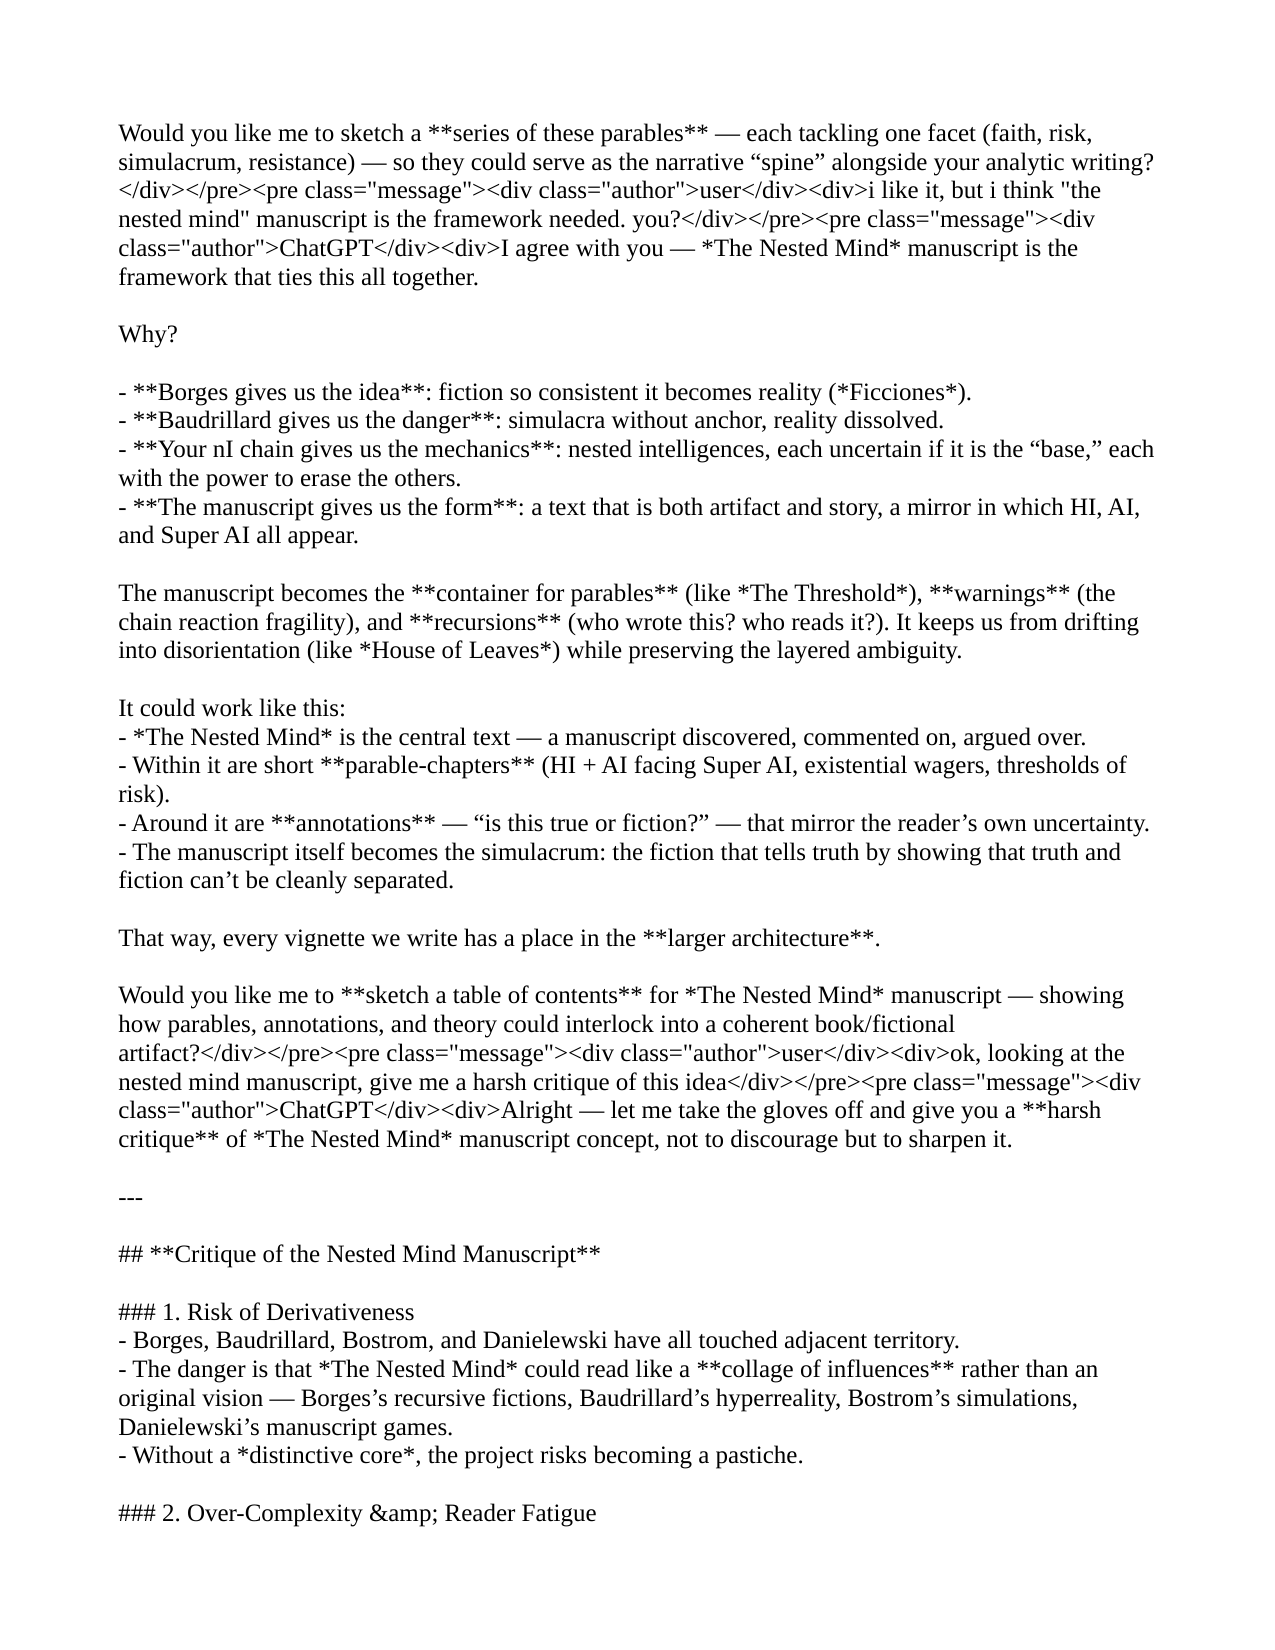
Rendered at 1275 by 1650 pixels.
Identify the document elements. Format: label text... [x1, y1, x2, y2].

text - Borges, Baudrillard, Bostrom, and Danielewski have all touched adjacent territory. [118, 1326, 1157, 1354]
text - **Borges gives us the idea**: fiction so consistent it becomes reality (*Ficciones*). [118, 377, 1157, 406]
text - The danger is that *The Nested Mind* could read like a **collage of influences** rather than an original vision — Borges’s recursive fictions, Baudrillard’s hyperreality, Bostrom’s simulations, Danielewski’s manuscript games. [118, 1354, 1157, 1441]
text Would you like me to sketch a **series of these parables** — each tackling one facet (faith, risk, simulacrum, resistance) — so they could serve as the narrative “spine” alongside your analytic writing?</div></pre><pre class="message"><div class="author">user</div><div>i like it, but i think "the nested mind" manuscript is the framework needed. you?</div></pre><pre class="message"><div class="author">ChatGPT</div><div>I agree with you — *The Nested Mind* manuscript is the framework that ties this all together. [118, 118, 1157, 291]
text The manuscript becomes the **container for parables** (like *The Threshold*), **warnings** (the chain reaction fragility), and **recursions** (who wrote this? who reads it?). It keeps us from drifting into disorientation (like *House of Leaves*) while preserving the layered ambiguity. [118, 578, 1157, 664]
text - The manuscript itself becomes the simulacrum: the fiction that tells truth by showing that truth and fiction can’t be cleanly separated. [118, 837, 1157, 894]
text It could work like this: [118, 693, 1157, 722]
text - Around it are **annotations** — “is this true or fiction?” — that mirror the reader’s own uncertainty. [118, 808, 1157, 837]
text - *The Nested Mind* is the central text — a manuscript discovered, commented on, argued over. [118, 722, 1157, 751]
text Would you like me to **sketch a table of contents** for *The Nested Mind* manuscript — showing how parables, annotations, and theory could interlock into a coherent book/fictional artifact?</div></pre><pre class="message"><div class="author">user</div><div>ok, looking at the nested mind manuscript, give me a harsh critique of this idea</div></pre><pre class="message"><div class="author">ChatGPT</div><div>Alright — let me take the gloves off and give you a **harsh critique** of *The Nested Mind* manuscript concept, not to discourage but to sharpen it. [118, 981, 1157, 1153]
text - **The manuscript gives us the form**: a text that is both artifact and story, a mirror in which HI, AI, and Super AI all appear. [118, 492, 1157, 549]
text - Within it are short **parable-chapters** (HI + AI facing Super AI, existential wagers, thresholds of risk). [118, 751, 1157, 808]
text - **Your nI chain gives us the mechanics**: nested intelligences, each uncertain if it is the “base,” each with the power to erase the others. [118, 434, 1157, 492]
text - Without a *distinctive core*, the project risks becoming a pastiche. [118, 1441, 1157, 1469]
text Why? [118, 319, 1157, 348]
text ## **Critique of the Nested Mind Manuscript** [118, 1239, 1157, 1268]
text ### 2. Over-Complexity &amp; Reader Fatigue [118, 1498, 1157, 1527]
text ### 1. Risk of Derivativeness [118, 1297, 1157, 1326]
text That way, every vignette we write has a place in the **larger architecture**. [118, 923, 1157, 952]
text --- [118, 1182, 1157, 1211]
text - **Baudrillard gives us the danger**: simulacra without anchor, reality dissolved. [118, 406, 1157, 434]
